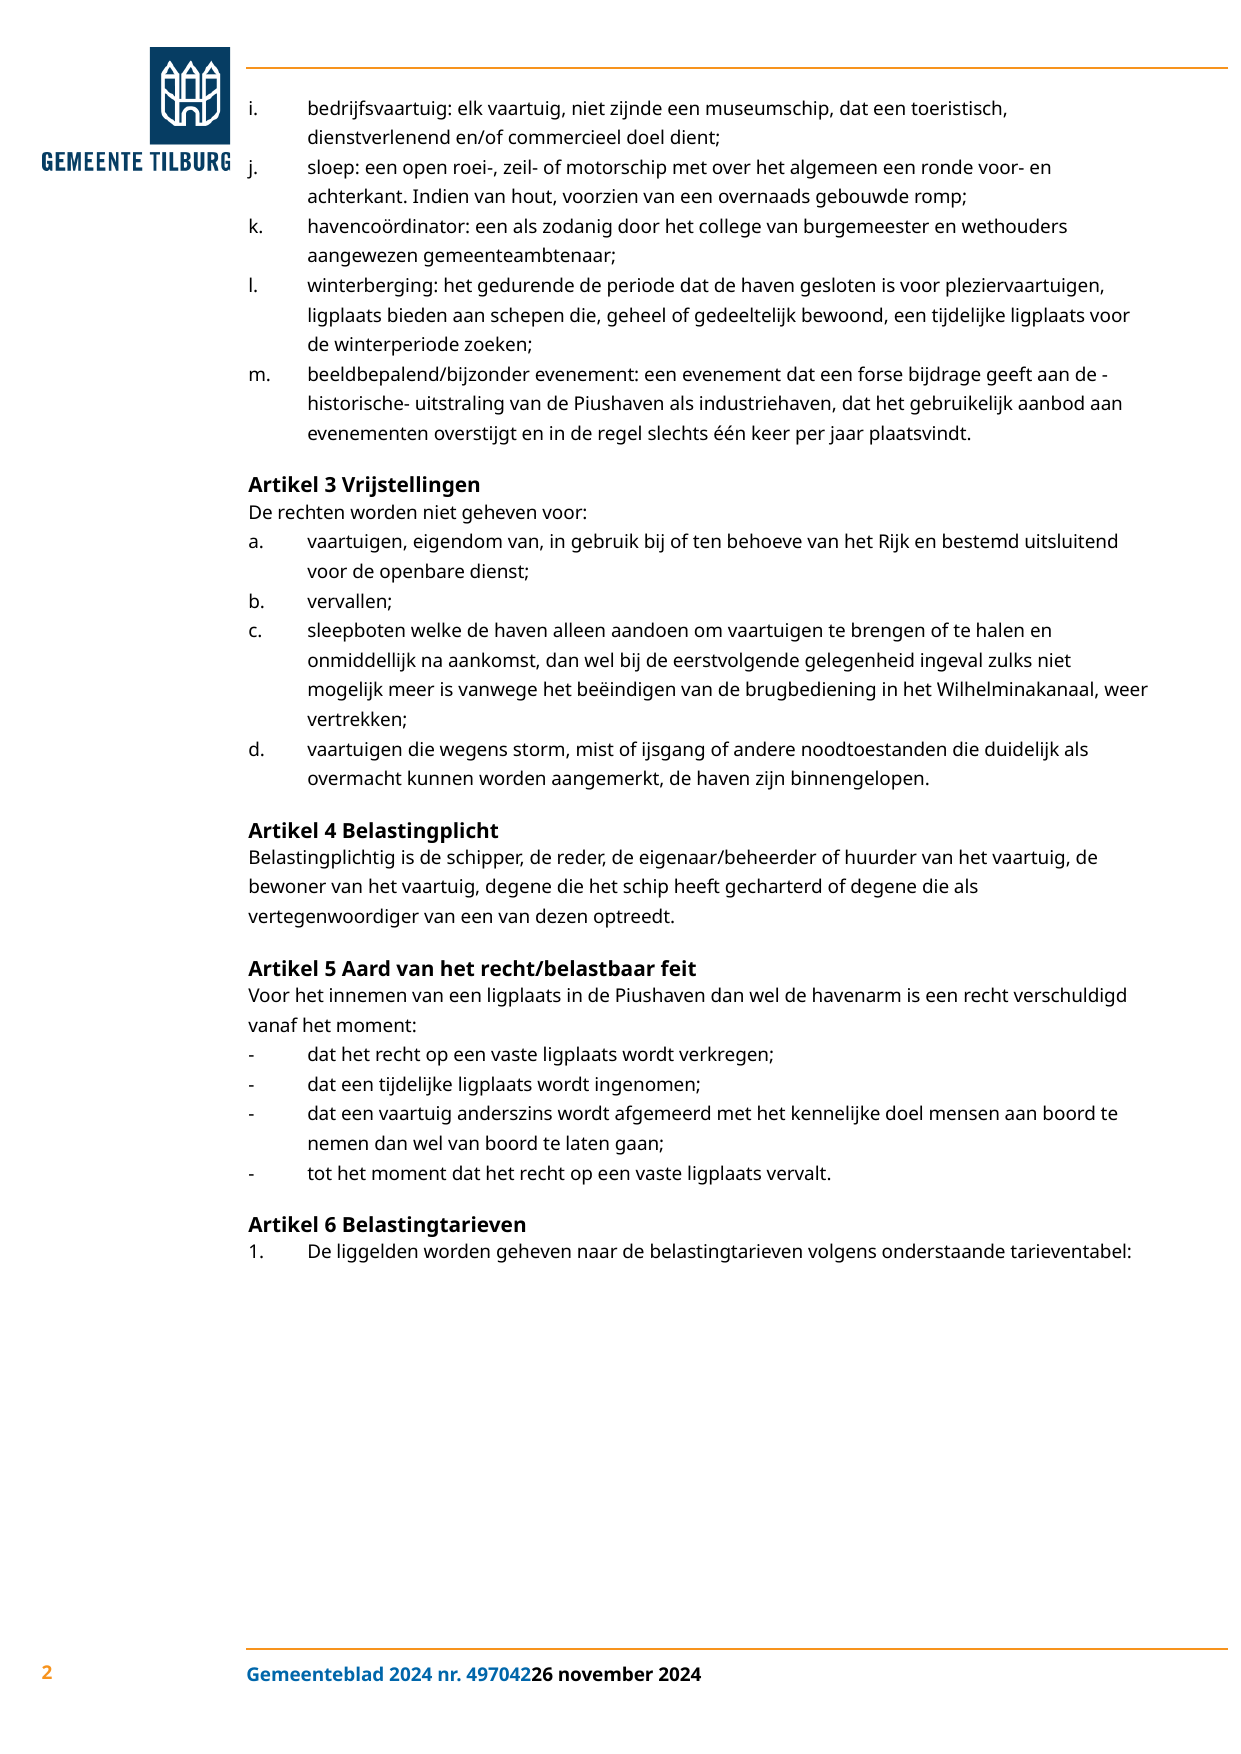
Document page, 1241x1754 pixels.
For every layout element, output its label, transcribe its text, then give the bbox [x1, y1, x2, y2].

list tot het moment dat het recht op een vaste ligplaats vervalt. [248, 1160, 1152, 1185]
picture [41, 47, 231, 172]
list winterberging: het gedurende de periode dat de haven gesloten is voor pleziervaartuigen, ligplaats bieden aan schepen die, geheel of gedeeltelijk bewoond, een tijdelijke ligplaats voor de winterperiode zoeken; [248, 272, 1152, 357]
list beeldbepalend/bijzonder evenement: een evenement dat een forse bijdrage geeft aan de -historische- uitstraling van de Piushaven als industriehaven, dat het gebruikelijk aanbod aan evenementen overstijgt en in de regel slechts één keer per jaar plaatsvindt. [248, 361, 1152, 446]
list dat het recht op een vaste ligplaats wordt verkregen; [248, 1041, 1152, 1067]
text De rechten worden niet geheven voor: [248, 499, 1152, 525]
text Artikel 3 Vrijstellingen [248, 471, 1152, 499]
list vervallen; [248, 588, 1152, 613]
list bedrijfsvaartuig: elk vaartuig, niet zijnde een museumschip, dat een toeristisch, dienstverlenend en/of commercieel doel dient; [248, 95, 1152, 150]
list sleepboten welke de haven alleen aandoen om vaartuigen te brengen of te halen en onmiddellijk na aankomst, dan wel bij de eerstvolgende gelegenheid ingeval zulks niet mogelijk meer is vanwege het beëindigen van de brugbediening in het Wilhelminakanaal, weer vertrekken; [248, 617, 1152, 732]
list sloep: een open roei-, zeil- of motorschip met over het algemeen een ronde voor- en achterkant. Indien van hout, voorzien van een overnaads gebouwde romp; [248, 154, 1152, 209]
list dat een vaartuig anderszins wordt afgemeerd met het kennelijke doel mensen aan boord te nemen dan wel van boord te laten gaan; [248, 1101, 1152, 1156]
list havencoördinator: een als zodanig door het college van burgemeester en wethouders aangewezen gemeenteambtenaar; [248, 213, 1152, 268]
text Artikel 6 Belastingtarieven [248, 1210, 1152, 1238]
list vaartuigen die wegens storm, mist of ijsgang of andere noodtoestanden die duidelijk als overmacht kunnen worden aangemerkt, de haven zijn binnengelopen. [248, 736, 1152, 791]
list vaartuigen, eigendom van, in gebruik bij of ten behoeve van het Rijk en bestemd uitsluitend voor de openbare dienst; [248, 529, 1152, 584]
text Artikel 5 Aard van het recht/belastbaar feit [248, 954, 1152, 982]
list dat een tijdelijke ligplaats wordt ingenomen; [248, 1071, 1152, 1097]
list De liggelden worden geheven naar de belastingtarieven volgens onderstaande tarieventabel: [248, 1238, 1152, 1264]
text Artikel 4 Belastingplicht [248, 816, 1152, 844]
text Belastingplichtig is de schipper, de reder, de eigenaar/beheerder of huurder van het vaartuig, de bewoner van het vaartuig, degene die het schip heeft gecharterd of degene die als vertegenwoordiger van een van dezen optreedt. [248, 844, 1152, 929]
text Voor het innemen van een ligplaats in de Piushaven dan wel de havenarm is een recht verschuldigd vanaf het moment: [248, 982, 1152, 1037]
